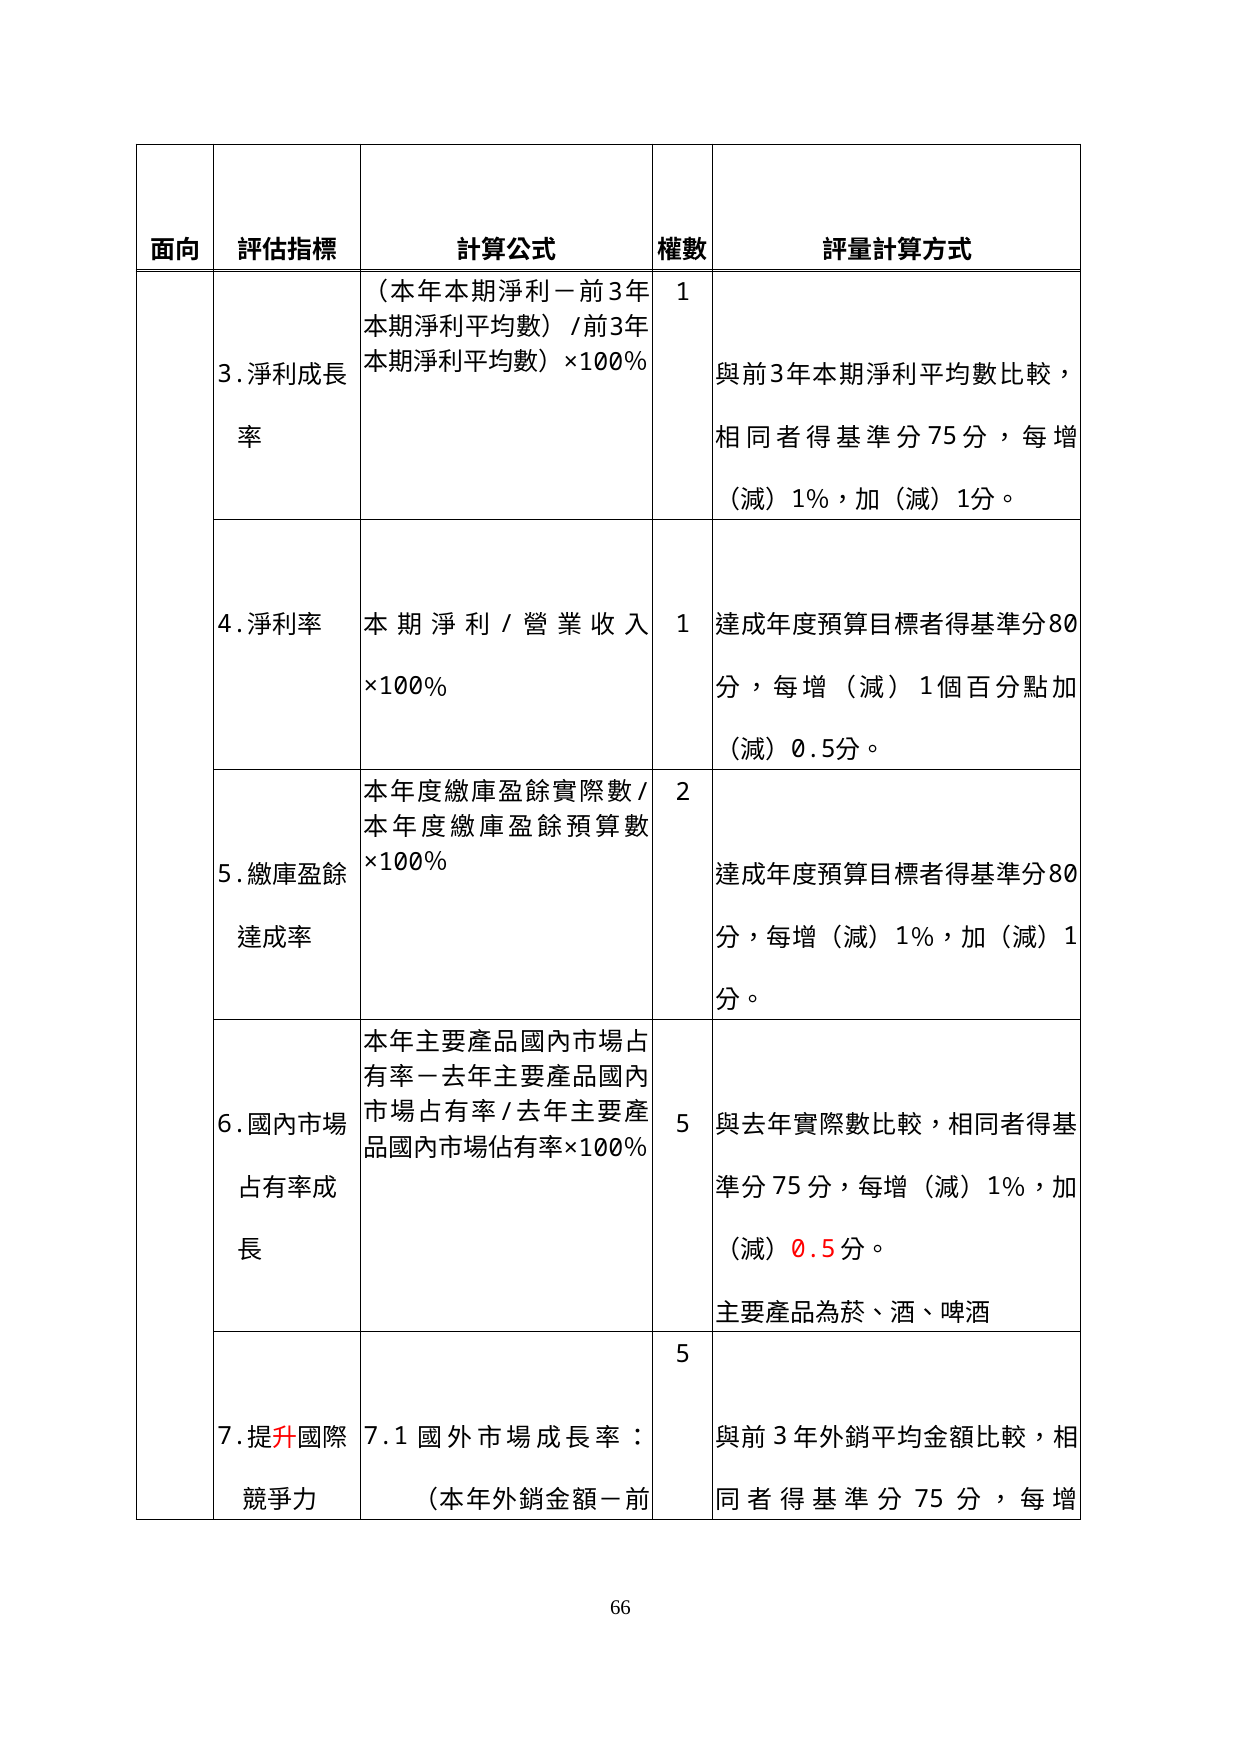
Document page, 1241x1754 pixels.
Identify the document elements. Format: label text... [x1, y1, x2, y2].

table_header 評量計算方式 [713, 145, 1080, 268]
table_cell 1 [653, 520, 712, 768]
table_header 計算公式 [361, 145, 652, 268]
table_cell 達成年度預算目標者得基準分80分，每增（減）1％，加（減）1分。 [713, 770, 1080, 1018]
table_header 權數 [653, 145, 712, 268]
table_cell 5 [653, 1332, 712, 1518]
table_cell 5 [653, 1020, 712, 1331]
table_cell （本年本期淨利－前3年本期淨利平均數）/前3年本期淨利平均數）×100％ [361, 272, 652, 518]
table_header 面向 [137, 145, 213, 268]
table_cell 1 [653, 272, 712, 518]
table_cell 與前3年外銷平均金額比較，相同者得基準分75分，每增 [713, 1332, 1080, 1518]
table_cell 7.提升國際競爭力 [214, 1332, 360, 1518]
table_cell 4.淨利率 [214, 520, 360, 768]
table_cell 本年度繳庫盈餘實際數/本年度繳庫盈餘預算數×100％ [361, 770, 652, 1018]
table_cell 3.淨利成長率 [214, 272, 360, 518]
table_cell 6.國內市場占有率成長 [214, 1020, 360, 1331]
table_cell 7.1國外市場成長率：（本年外銷金額－前 [361, 1332, 652, 1518]
table_cell [137, 272, 213, 1518]
table_header 評估指標 [214, 145, 360, 268]
table_cell 2 [653, 770, 712, 1018]
table_cell 5.繳庫盈餘達成率 [214, 770, 360, 1018]
table_cell 本年主要產品國內市場占有率－去年主要產品國內市場占有率/去年主要產品國內市場佔有率×100％ [361, 1020, 652, 1331]
table_cell 與前3年本期淨利平均數比較，相同者得基準分75分，每增（減）1％，加（減）1分。 [713, 272, 1080, 518]
table_cell 與去年實際數比較，相同者得基準分75分，每增（減）1％，加（減）0.5分。 主要產品為菸、酒、啤酒 [713, 1020, 1080, 1331]
table_cell 達成年度預算目標者得基準分80分，每增（減）1個百分點加（減）0.5分。 [713, 520, 1080, 768]
table_cell 本期淨利/營業收入×100％ [361, 520, 652, 768]
